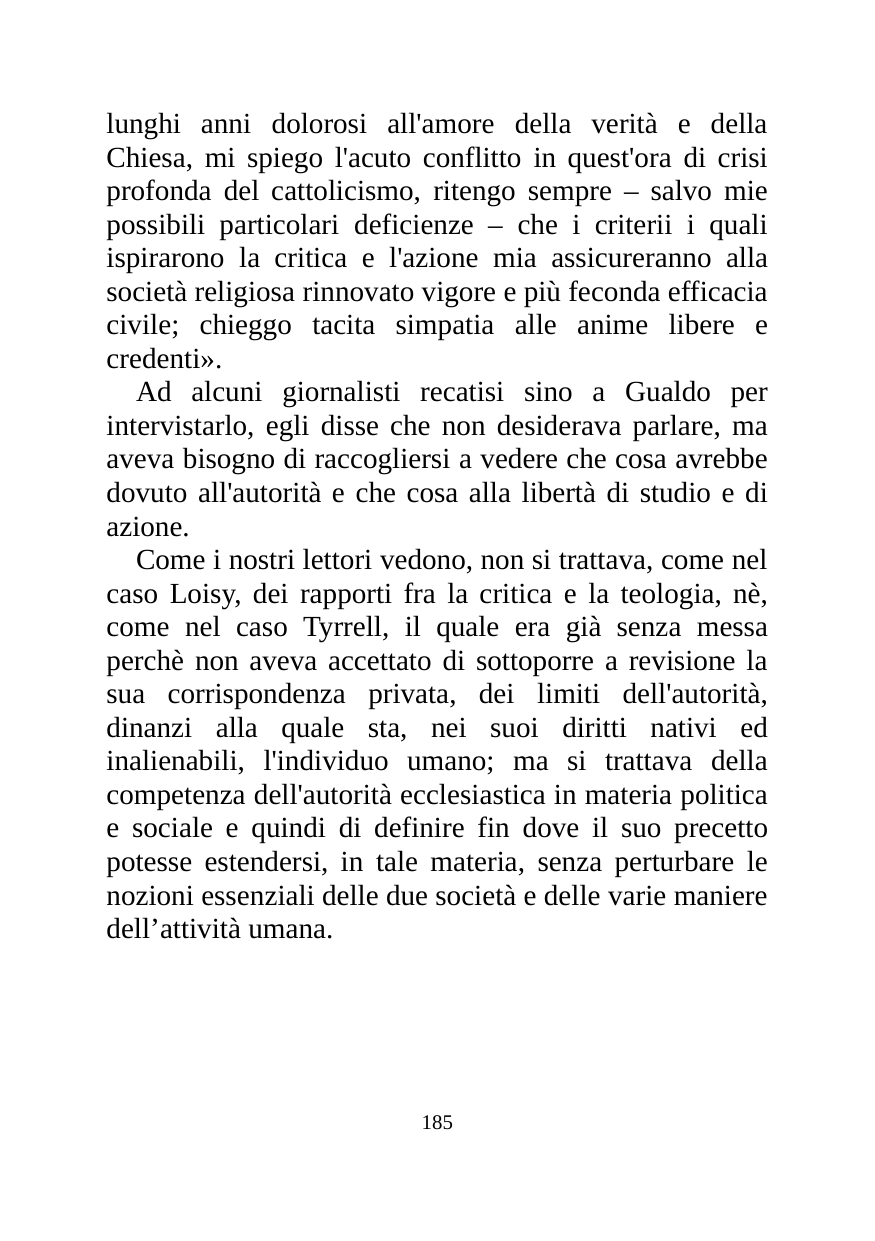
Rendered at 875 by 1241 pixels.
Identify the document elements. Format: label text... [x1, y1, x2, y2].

text Ad alcuni giornalisti recatisi sino a Gualdo per intervistarlo, egli disse che non desiderava parlare, ma aveva bisogno di raccogliersi a vedere che cosa avrebbe dovuto all'autorità e che cosa alla libertà di studio e di azione. [106, 374, 768, 542]
text Come i nostri lettori vedono, non si trattava, come nel caso Loisy, dei rapporti fra la critica e la teologia, nè, come nel caso Tyrrell, il quale era già senza messa perchè non aveva accettato di sottoporre a revisione la sua corrispondenza privata, dei limiti dell'autorità, dinanzi alla quale sta, nei suoi diritti nativi ed inalienabili, l'individuo umano; ma si trattava della competenza dell'autorità ecclesiastica in materia politica e sociale e quindi di definire fin dove il suo precetto potesse estendersi, in tale materia, senza perturbare le nozioni essenziali delle due società e delle varie maniere dell’attività umana. [106, 542, 768, 945]
text lunghi anni dolorosi all'amore della verità e della Chiesa, mi spiego l'acuto conflitto in quest'ora di crisi profonda del cattolicismo, ritengo sempre – salvo mie possibili particolari deficienze – che i criterii i quali ispirarono la critica e l'azione mia assicureranno alla società religiosa rinnovato vigore e più feconda efficacia civile; chieggo tacita simpatia alle anime libere e credenti». [106, 106, 768, 374]
